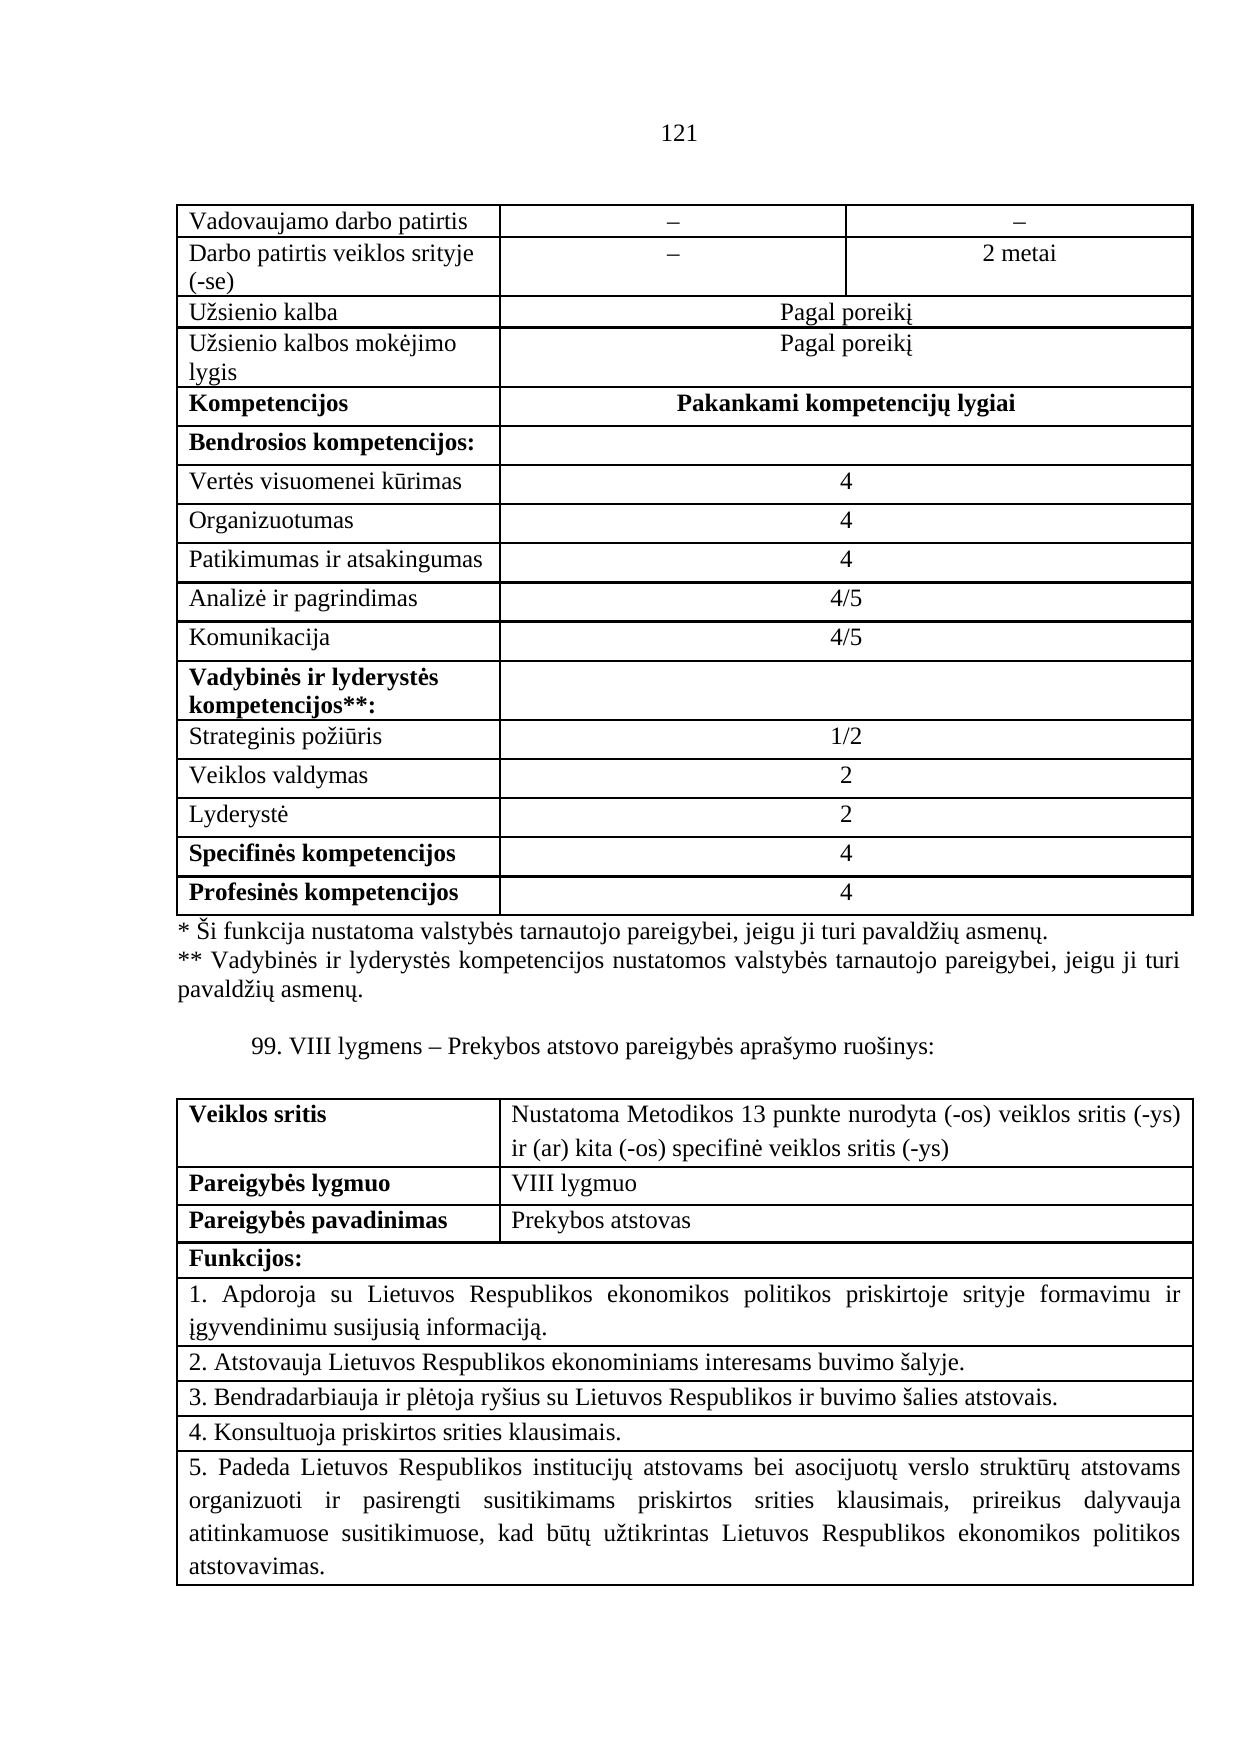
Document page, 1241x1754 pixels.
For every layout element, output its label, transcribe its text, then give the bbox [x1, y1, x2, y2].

table_cell 2. Atstovauja Lietuvos Respublikos ekonominiams interesams buvimo šalyje. [178, 1347, 1192, 1380]
table_header Veiklos sritis [178, 1100, 499, 1166]
table_cell Vadovaujamo darbo patirtis [178, 206, 499, 236]
table_cell Kompetencijos [178, 388, 499, 425]
table_cell Organizuotumas [178, 505, 499, 542]
table_cell Pareigybės lygmuo [178, 1168, 499, 1203]
table_cell 4 [501, 505, 1191, 542]
table_cell Profesinės kompetencijos [178, 878, 499, 914]
table_cell 4 [501, 544, 1191, 581]
table_cell 4. Konsultuoja priskirtos srities klausimais. [178, 1417, 1192, 1450]
table_cell Vertės visuomenei kūrimas [178, 466, 499, 503]
table_cell Vadybinės ir lyderystės kompetencijos**: [178, 662, 499, 719]
table_cell 4 [501, 878, 1191, 914]
table_cell 2 metai [847, 238, 1191, 295]
text ** Vadybinės ir lyderystės kompetencijos nustatomos valstybės tarnautojo pareigybei, jeigu ji turi pavaldžių asmenų. [177, 945, 1181, 1003]
table_cell Veiklos valdymas [178, 760, 499, 797]
table_cell 3. Bendradarbiauja ir plėtoja ryšius su Lietuvos Respublikos ir buvimo šalies atstovais. [178, 1382, 1192, 1415]
table_cell 4 [501, 466, 1191, 503]
table_cell 1/2 [501, 721, 1191, 758]
table_cell Pagal poreikį [501, 329, 1191, 386]
table_cell – [847, 206, 1191, 236]
table_cell – [501, 238, 845, 295]
table_cell 4/5 [501, 584, 1191, 620]
table_cell Pakankami kompetencijų lygiai [501, 388, 1191, 425]
table_cell Specifinės kompetencijos [178, 838, 499, 875]
table_cell Bendrosios kompetencijos: [178, 427, 499, 464]
table_cell 4 [501, 838, 1191, 875]
text * Ši funkcija nustatoma valstybės tarnautojo pareigybei, jeigu ji turi pavaldžių asmenų. [177, 916, 1181, 945]
table_cell Lyderystė [178, 799, 499, 836]
table_header Nustatoma Metodikos 13 punkte nurodyta (-os) veiklos sritis (-ys) ir (ar) kita (-os) specifinė veiklos sritis (-ys) [501, 1100, 1192, 1166]
table_cell Patikimumas ir atsakingumas [178, 544, 499, 581]
table_cell Užsienio kalba [178, 297, 499, 326]
text 99. VIII lygmens – Prekybos atstovo pareigybės aprašymo ruošinys: [177, 1031, 1181, 1060]
table_cell 1. Apdoroja su Lietuvos Respublikos ekonomikos politikos priskirtoje srityje formavimu ir įgyvendinimu susijusią informaciją. [178, 1279, 1192, 1345]
table_cell Strateginis požiūris [178, 721, 499, 758]
table_cell Darbo patirtis veiklos srityje (-se) [178, 238, 499, 295]
table_cell 2 [501, 799, 1191, 836]
table_cell Pareigybės pavadinimas [178, 1206, 499, 1241]
table_cell [501, 662, 1191, 719]
table_cell Analizė ir pagrindimas [178, 584, 499, 620]
table_cell – [501, 206, 845, 236]
table_cell Komunikacija [178, 623, 499, 659]
table_cell [501, 427, 1191, 464]
table_cell VIII lygmuo [501, 1168, 1192, 1203]
table_cell 4/5 [501, 623, 1191, 659]
table_cell Prekybos atstovas [501, 1206, 1192, 1241]
table_cell 5. Padeda Lietuvos Respublikos institucijų atstovams bei asocijuotų verslo struktūrų atstovams organizuoti ir pasirengti susitikimams priskirtos srities klausimais, prireikus dalyvauja atitinkamuose susitikimuose, kad būtų užtikrintas Lietuvos Respublikos ekonomikos politikos atstovavimas. [178, 1452, 1192, 1584]
table_cell Funkcijos: [178, 1244, 1192, 1277]
table_cell Pagal poreikį [501, 297, 1191, 326]
table_cell Užsienio kalbos mokėjimo lygis [178, 329, 499, 386]
table_cell 2 [501, 760, 1191, 797]
